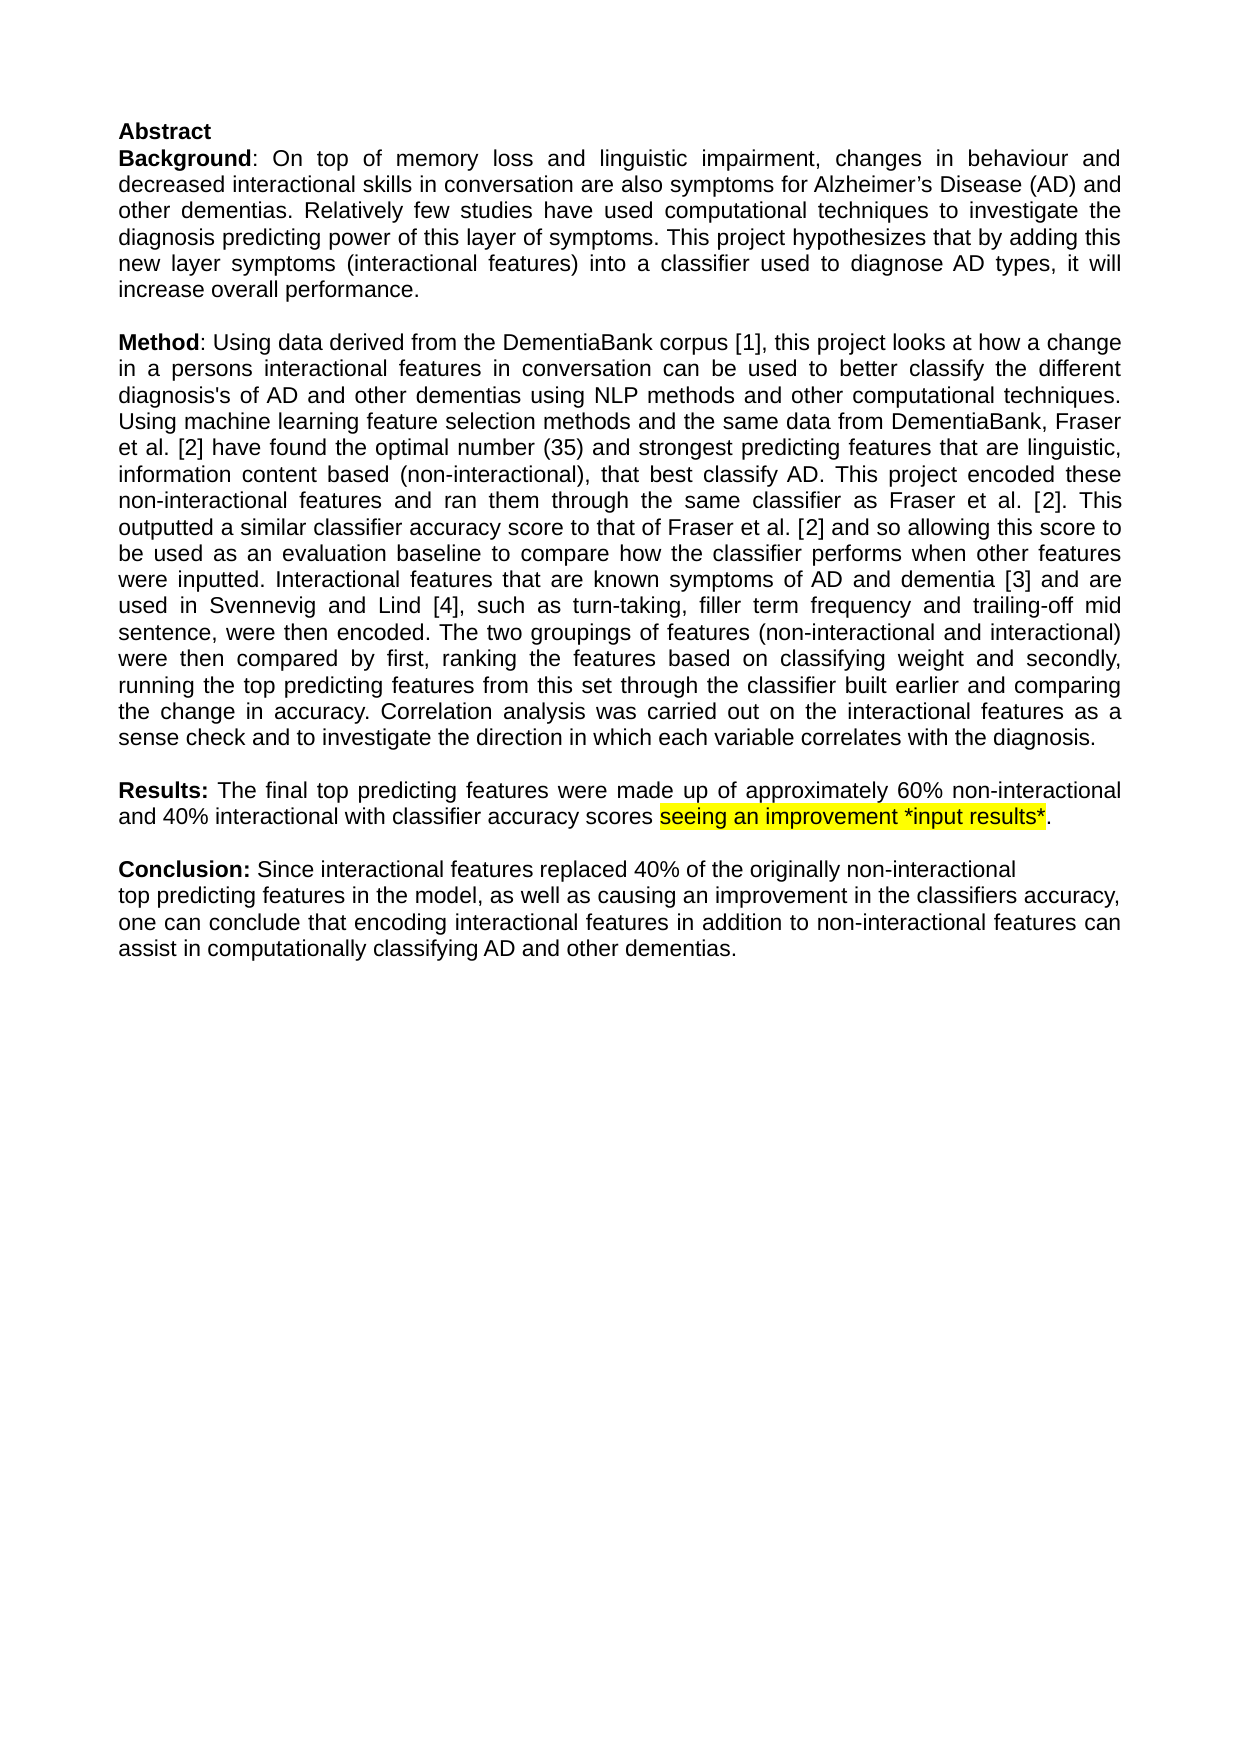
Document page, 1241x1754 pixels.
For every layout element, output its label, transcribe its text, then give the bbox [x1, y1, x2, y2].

text Background: On top of memory loss and linguistic impairment, changes in behaviour and decreased interactional skills in conversation are also symptoms for Alzheimer’s Disease (AD) and other dementias. Relatively few studies have used computational techniques to investigate the diagnosis predicting power of this layer of symptoms. This project hypothesizes that by adding this new layer symptoms (interactional features) into a classifier used to diagnose AD types, it will increase overall performance. [118, 144, 1122, 303]
text Abstract [118, 118, 1122, 144]
text Conclusion: Since interactional features replaced 40% of the originally non-interactional [118, 856, 1122, 882]
text Results: The final top predicting features were made up of approximately 60% non-interactional and 40% interactional with classifier accuracy scores seeing an improvement *input results*. [118, 777, 1122, 830]
text top predicting features in the model, as well as causing an improvement in the classifiers accuracy, one can conclude that encoding interactional features in addition to non-interactional features can assist in computationally classifying AD and other dementias. [118, 882, 1122, 961]
text Method: Using data derived from the DementiaBank corpus [1], this project looks at how a change in a persons interactional features in conversation can be used to better classify the different diagnosis's of AD and other dementias using NLP methods and other computational techniques. Using machine learning feature selection methods and the same data from DementiaBank, Fraser et al. [2] have found the optimal number (35) and strongest predicting features that are linguistic, information content based (non-interactional), that best classify AD. This project encoded these non-interactional features and ran them through the same classifier as Fraser et al. [2]. This outputted a similar classifier accuracy score to that of Fraser et al. [2] and so allowing this score to be used as an evaluation baseline to compare how the classifier performs when other features were inputted. Interactional features that are known symptoms of AD and dementia [3] and are used in Svennevig and Lind [4], such as turn-taking, filler term frequency and trailing-off mid sentence, were then encoded. The two groupings of features (non-interactional and interactional) were then compared by first, ranking the features based on classifying weight and secondly, running the top predicting features from this set through the classifier built earlier and comparing the change in accuracy. Correlation analysis was carried out on the interactional features as a sense check and to investigate the direction in which each variable correlates with the diagnosis. [118, 329, 1122, 751]
